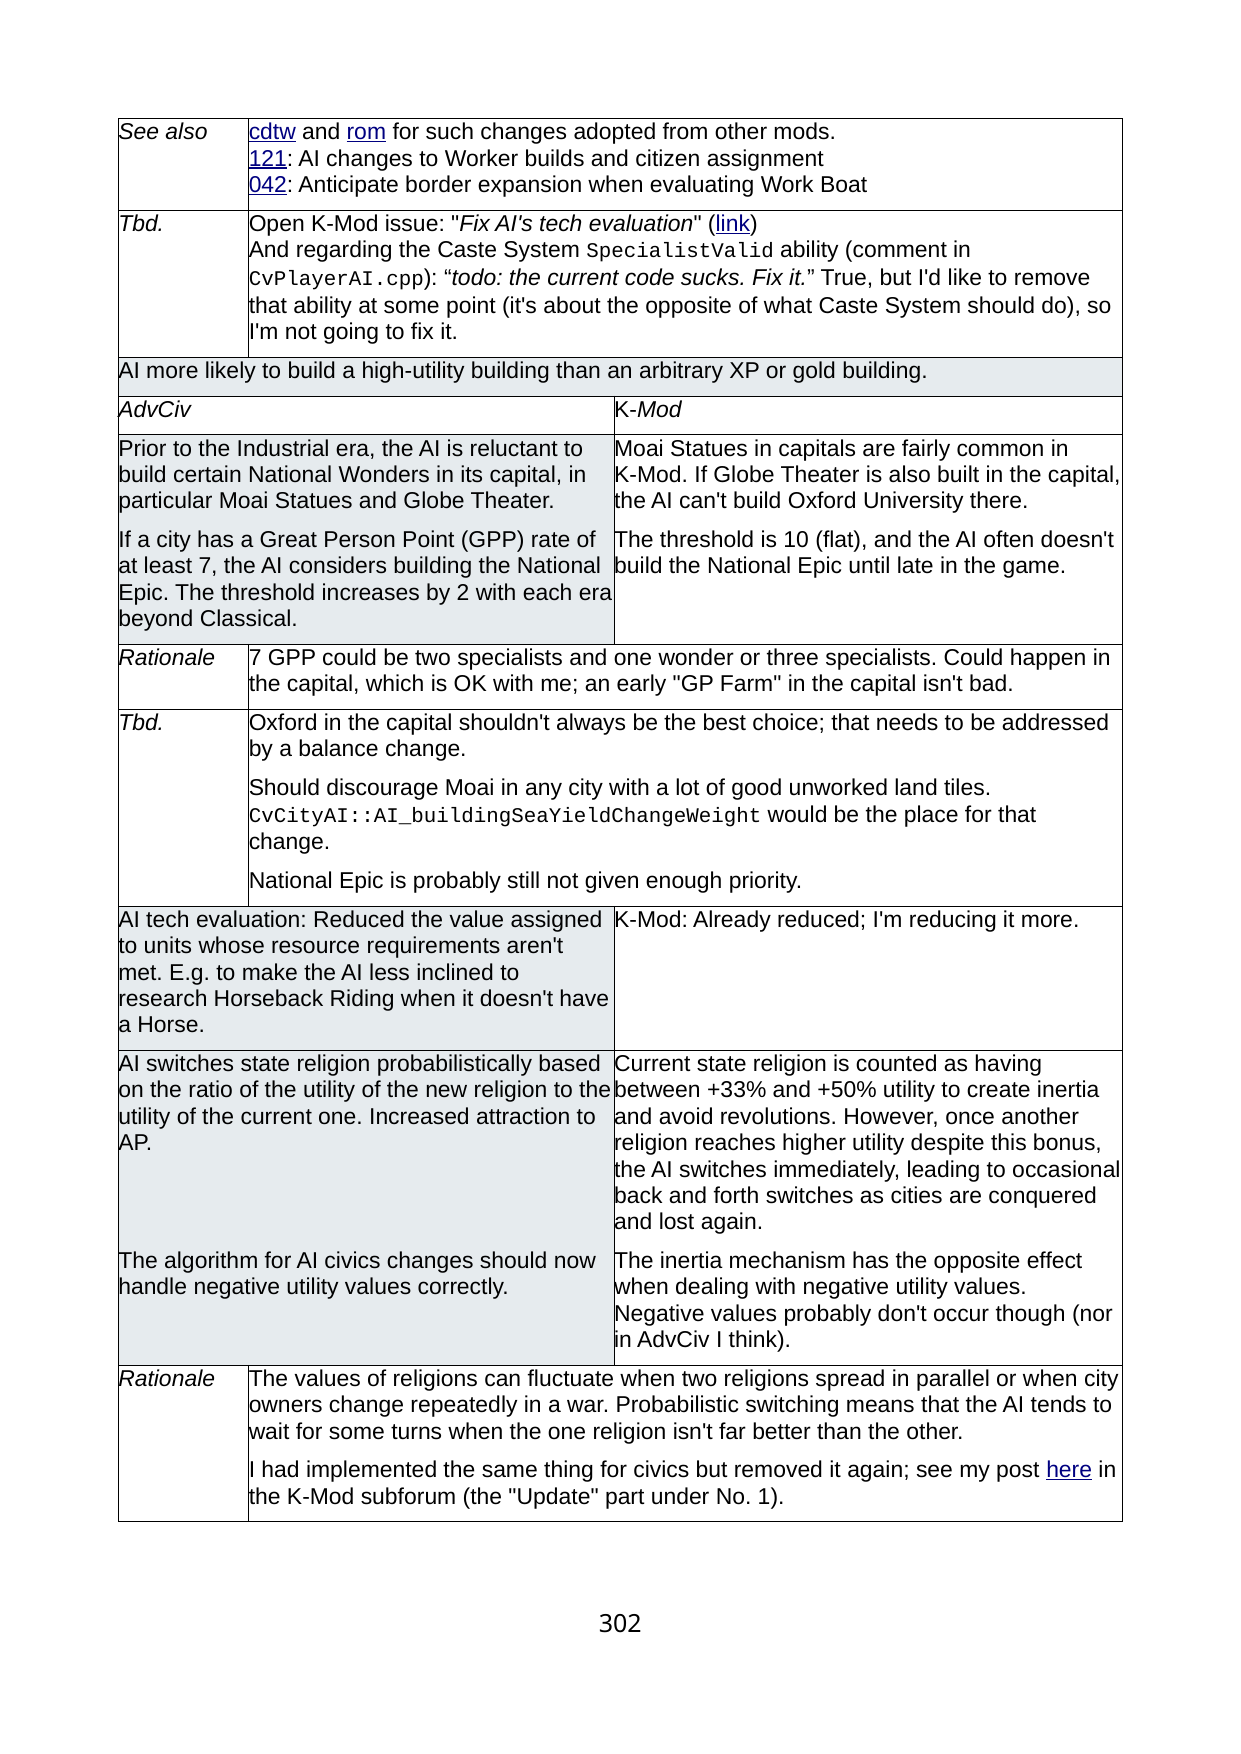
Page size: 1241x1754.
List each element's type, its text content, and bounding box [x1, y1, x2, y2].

table_cell cdtw and rom for such changes adopted from other mods. 121: AI changes to Worker builds and citizen assignment 042: Anticipate border expansion when evaluating Work Boat [249, 119, 1122, 210]
table_cell Open K-Mod issue: "Fix AI's tech evaluation" (link) And regarding the Caste System SpecialistValid ability (comment in CvPlayerAI.cpp): “todo: the current code sucks. Fix it.” True, but I'd like to remove that ability at some point (it's about the opposite of what Caste System should do), so I'm not going to fix it. [249, 211, 1122, 357]
table_cell K-Mod: Already reduced; I'm reducing it more. [615, 907, 1122, 1050]
table_cell AI more likely to build a high-utility building than an arbitrary XP or gold building. [119, 358, 1122, 396]
table_cell Tbd. [119, 710, 248, 906]
table_cell Prior to the Industrial era, the AI is reluctant to build certain National Wonders in its capital, in particular Moai Statues and Globe Theater. If a city has a Great Person Point (GPP) rate of at least 7, the AI considers building the National Epic. The threshold increases by 2 with each era beyond Classical. [119, 435, 614, 644]
table_cell 7 GPP could be two specialists and one wonder or three specialists. Could happen in the capital, which is OK with me; an early "GP Farm" in the capital isn't bad. [249, 645, 1122, 709]
table_cell Oxford in the capital shouldn't always be the best choice; that needs to be addressed by a balance change. Should discourage Moai in any city with a lot of good unworked land tiles. CvCityAI::AI_buildingSeaYieldChangeWeight would be the place for that change. National Epic is probably still not given enough priority. [249, 710, 1122, 906]
table_cell Moai Statues in capitals are fairly common in K‑Mod. If Globe Theater is also built in the capital, the AI can't build Oxford University there. The threshold is 10 (flat), and the AI often doesn't build the National Epic until late in the game. [615, 435, 1122, 644]
table_cell Current state religion is counted as having between +33% and +50% utility to create inertia and avoid revolutions. However, once another religion reaches higher utility despite this bonus, the AI switches immediately, leading to occasional back and forth switches as cities are conquered and lost again. The inertia mechanism has the opposite effect when dealing with negative utility values. Negative values probably don't occur though (nor in AdvCiv I think). [615, 1051, 1122, 1365]
table_cell Tbd. [119, 211, 248, 357]
table_cell Rationale [119, 1366, 248, 1521]
table_cell The values of religions can fluctuate when two religions spread in parallel or when city owners change repeatedly in a war. Probabilistic switching means that the AI tends to wait for some turns when the one religion isn't far better than the other. I had implemented the same thing for civics but removed it again; see my post here in the K-Mod subforum (the "Update" part under No. 1). [249, 1366, 1122, 1521]
table_cell K-Mod [615, 397, 1122, 434]
table_cell AdvCiv [119, 397, 614, 434]
table_cell AI tech evaluation: Reduced the value assigned to units whose resource requirements aren't met. E.g. to make the AI less inclined to research Horseback Riding when it doesn't have a Horse. [119, 907, 614, 1050]
table_cell AI switches state religion probabilistically based on the ratio of the utility of the new religion to the utility of the current one. Increased attraction to AP. The algorithm for AI civics changes should now handle negative utility values correctly. [119, 1051, 614, 1365]
table_cell Rationale [119, 645, 248, 709]
table_cell See also [119, 119, 248, 210]
